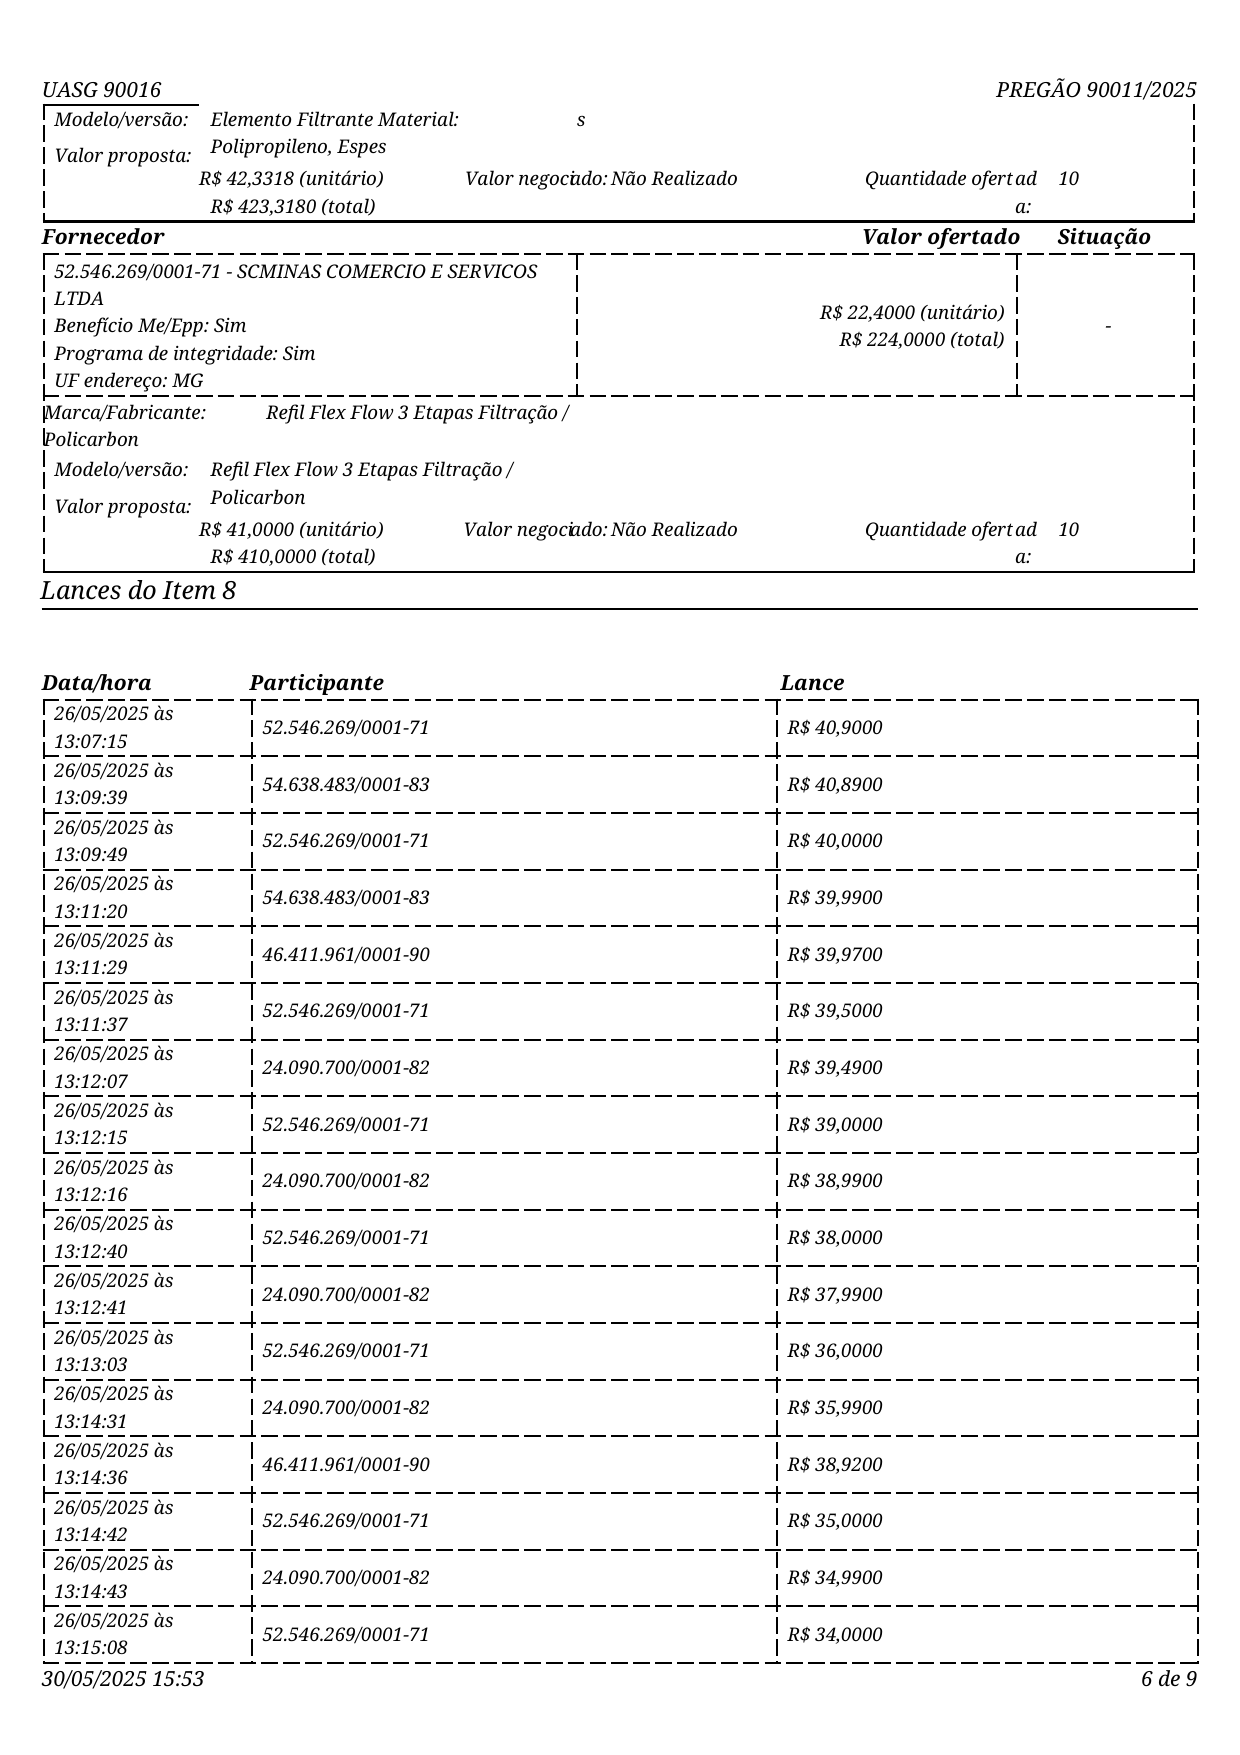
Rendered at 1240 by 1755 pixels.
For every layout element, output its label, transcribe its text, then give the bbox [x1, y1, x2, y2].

table_cell 24.090.700/0001-82 [252, 1039, 777, 1095]
table_header [577, 253, 787, 394]
table_cell Quantidade ofert [826, 161, 1017, 220]
table_cell R$ 39,5000 [777, 982, 1198, 1038]
table_cell 26/05/2025 às 13:11:29 [44, 925, 252, 982]
table_cell [1101, 395, 1194, 454]
table_cell R$ 41,0000 (unitário) Valor negoci R$ 410,0000 (total) [199, 511, 577, 571]
table_cell 26/05/2025 às 13:14:43 [44, 1549, 252, 1605]
table_cell ada: [1017, 511, 1048, 571]
table_cell 54.638.483/0001-83 [252, 755, 777, 812]
table_cell [788, 454, 1017, 511]
table_cell [1101, 511, 1194, 571]
table_cell [1101, 104, 1194, 161]
table_cell 24.090.700/0001-82 [252, 1152, 777, 1208]
table_cell 46.411.961/0001-90 [252, 1435, 777, 1492]
table_cell 26/05/2025 às 13:14:36 [44, 1435, 252, 1492]
table_cell [1101, 161, 1194, 220]
table_cell Refil Flex Flow 3 Etapas Filtração / Policarbon [199, 454, 577, 511]
table_cell 52.546.269/0001-71 [252, 1209, 777, 1265]
table_cell 52.546.269/0001-71 [252, 982, 777, 1038]
table_cell [1017, 454, 1101, 511]
table_cell [577, 454, 787, 511]
table_header R$ 22,4000 (unitário) R$ 224,0000 (total) [788, 253, 1017, 394]
text Data/hora Participante Lance [42, 668, 1199, 696]
table_cell 24.090.700/0001-82 [252, 1265, 777, 1322]
table_cell Elemento Filtrante Material: Polipropileno, Espes [199, 104, 577, 161]
table_cell 26/05/2025 às 13:12:41 [44, 1265, 252, 1322]
table_cell R$ 40,8900 [777, 755, 1198, 812]
table_cell [1017, 104, 1101, 161]
table_cell Marca/Fabricante: Refil Flex Flow 3 Etapas Filtração / Policarbon [44, 395, 577, 454]
table_cell 26/05/2025 às 13:14:42 [44, 1492, 252, 1548]
table_cell s [577, 104, 826, 161]
table_cell R$ 42,3318 (unitário) Valor negoci R$ 423,3180 (total) [199, 161, 577, 220]
table_header 26/05/2025 às 13:07:15 [44, 699, 252, 755]
table_cell R$ 38,9200 [777, 1435, 1198, 1492]
table_cell 52.546.269/0001-71 [252, 1322, 777, 1378]
table_cell 54.638.483/0001-83 [252, 869, 777, 925]
table_cell 24.090.700/0001-82 [252, 1549, 777, 1605]
table_cell R$ 39,0000 [777, 1095, 1198, 1152]
table_header - [1101, 253, 1194, 394]
table_cell 52.546.269/0001-71 [252, 1095, 777, 1152]
table_cell 52.546.269/0001-71 [252, 1492, 777, 1548]
table_cell 10 [1048, 161, 1101, 220]
table_cell ado: Não Realizado [577, 161, 826, 220]
table_header 52.546.269/0001-71 [252, 699, 777, 755]
table_cell R$ 39,4900 [777, 1039, 1198, 1095]
table_cell R$ 37,9900 [777, 1265, 1198, 1322]
text Fornecedor Valor ofertado Situação [42, 222, 1199, 251]
table_cell 26/05/2025 às 13:12:40 [44, 1209, 252, 1265]
table_cell Modelo/versão: Valor proposta: [44, 454, 199, 571]
table_cell 26/05/2025 às 13:11:20 [44, 869, 252, 925]
table_cell 24.090.700/0001-82 [252, 1379, 777, 1435]
table_cell 26/05/2025 às 13:09:49 [44, 812, 252, 868]
table_cell R$ 35,0000 [777, 1492, 1198, 1548]
table_header R$ 40,9000 [777, 699, 1198, 755]
table_cell 26/05/2025 às 13:15:08 [44, 1605, 252, 1662]
table_cell 46.411.961/0001-90 [252, 925, 777, 982]
table_cell R$ 34,0000 [777, 1605, 1198, 1662]
table_cell R$ 38,0000 [777, 1209, 1198, 1265]
table_cell R$ 36,0000 [777, 1322, 1198, 1378]
table_cell [826, 104, 1017, 161]
table_cell R$ 35,9900 [777, 1379, 1198, 1435]
table_cell 52.546.269/0001-71 [252, 812, 777, 868]
table_cell 26/05/2025 às 13:11:37 [44, 982, 252, 1038]
table_cell [788, 395, 1017, 454]
table_cell 26/05/2025 às 13:14:31 [44, 1379, 252, 1435]
table_header [1017, 253, 1101, 394]
table_cell R$ 34,9900 [777, 1549, 1198, 1605]
table_cell 52.546.269/0001-71 [252, 1605, 777, 1662]
table_cell Modelo/versão: Valor proposta: [44, 106, 199, 220]
table_cell ada: [1017, 161, 1048, 220]
table_cell Quantidade ofert [788, 511, 1017, 571]
table_cell [1101, 454, 1194, 511]
table_cell R$ 38,9900 [777, 1152, 1198, 1208]
table_cell 26/05/2025 às 13:12:16 [44, 1152, 252, 1208]
table_cell R$ 39,9700 [777, 925, 1198, 982]
table_header 52.546.269/0001-71 - SCMINAS COMERCIO E SERVICOS LTDA Benefício Me/Epp: Sim Programa de integridade: Sim UF endereço: MG [44, 253, 577, 394]
text Lances do Item 8 [40, 573, 1199, 607]
table_cell [1017, 395, 1101, 454]
table_cell R$ 39,9900 [777, 869, 1198, 925]
table_cell 26/05/2025 às 13:09:39 [44, 755, 252, 812]
table_cell ado: Não Realizado [577, 511, 787, 571]
table_cell 26/05/2025 às 13:13:03 [44, 1322, 252, 1378]
table_cell [577, 395, 787, 454]
table_cell 26/05/2025 às 13:12:15 [44, 1095, 252, 1152]
table_cell R$ 40,0000 [777, 812, 1198, 868]
table_cell 10 [1048, 511, 1101, 571]
table_cell 26/05/2025 às 13:12:07 [44, 1039, 252, 1095]
